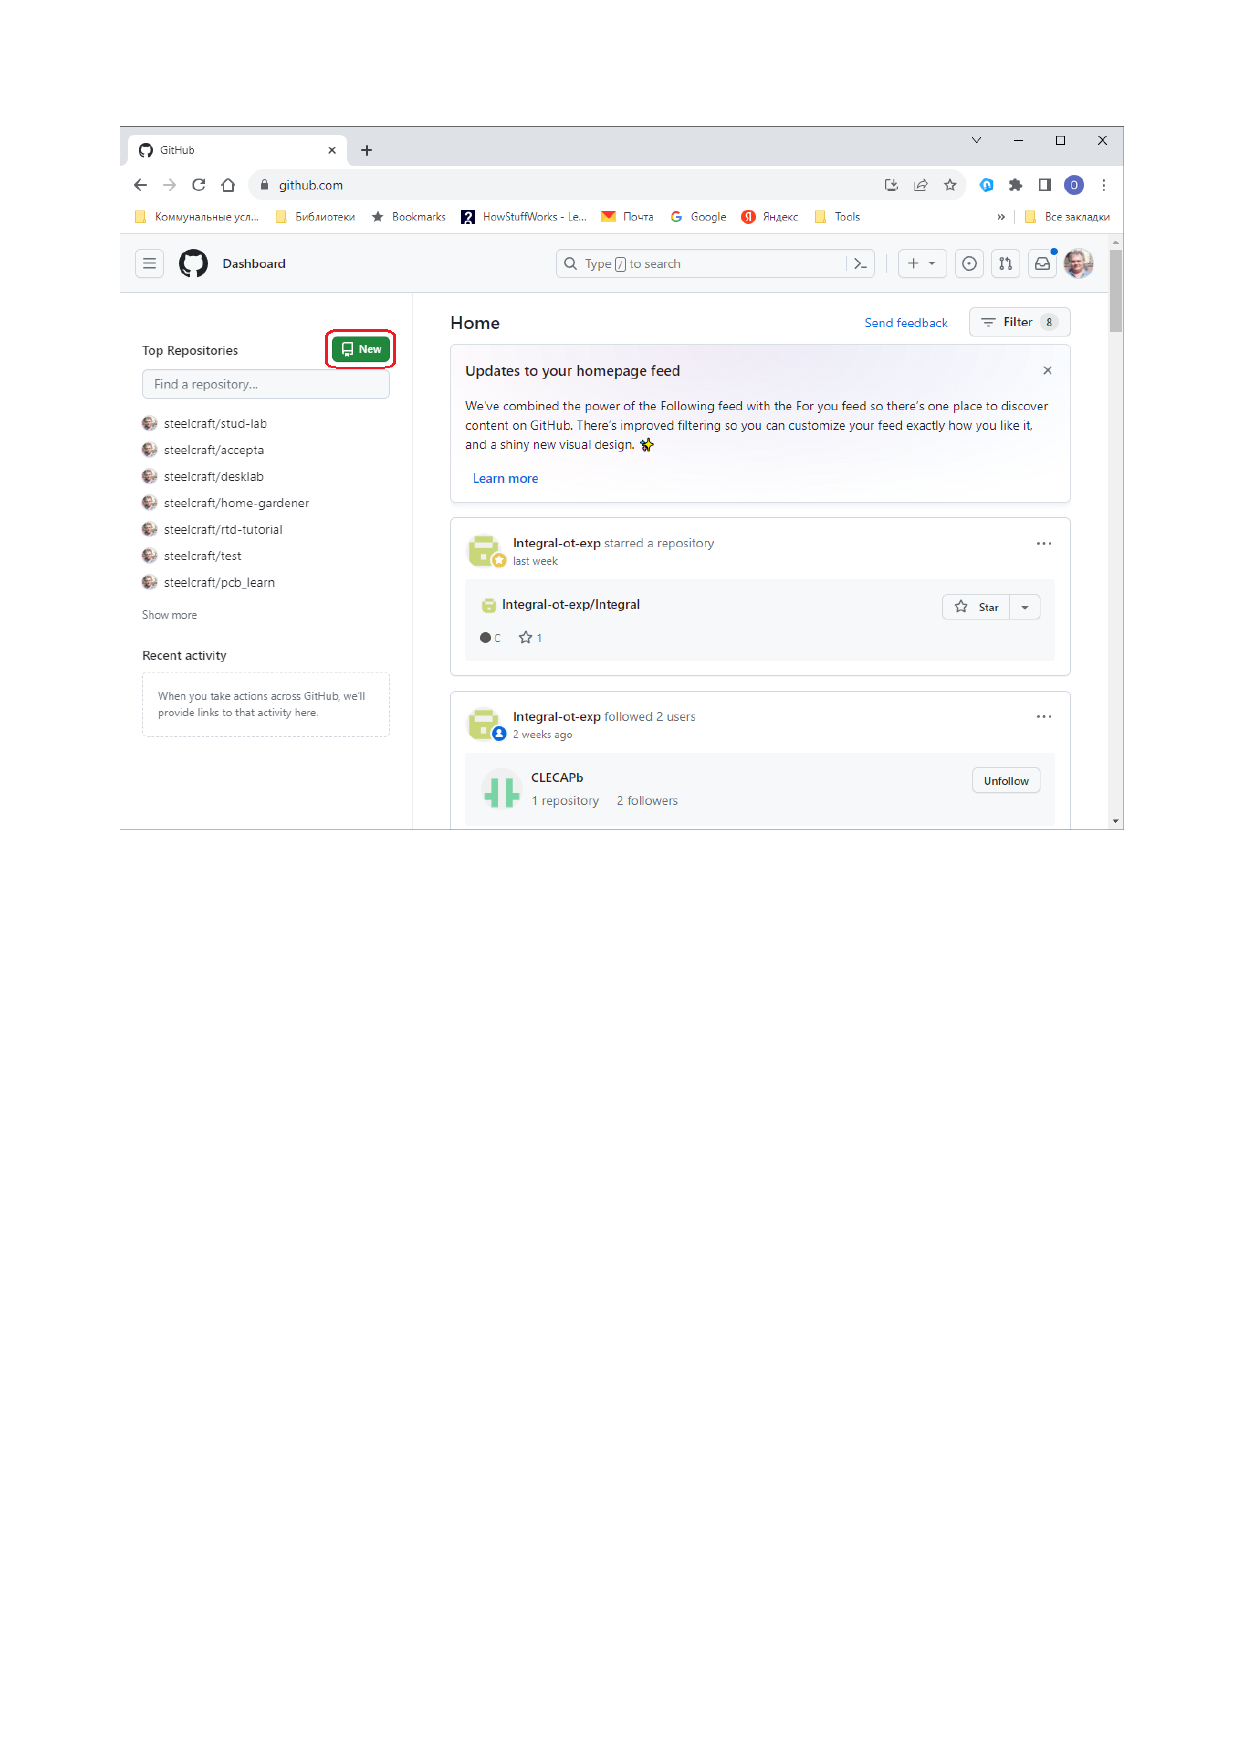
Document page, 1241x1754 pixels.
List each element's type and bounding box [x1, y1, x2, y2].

picture [120, 126, 1124, 830]
